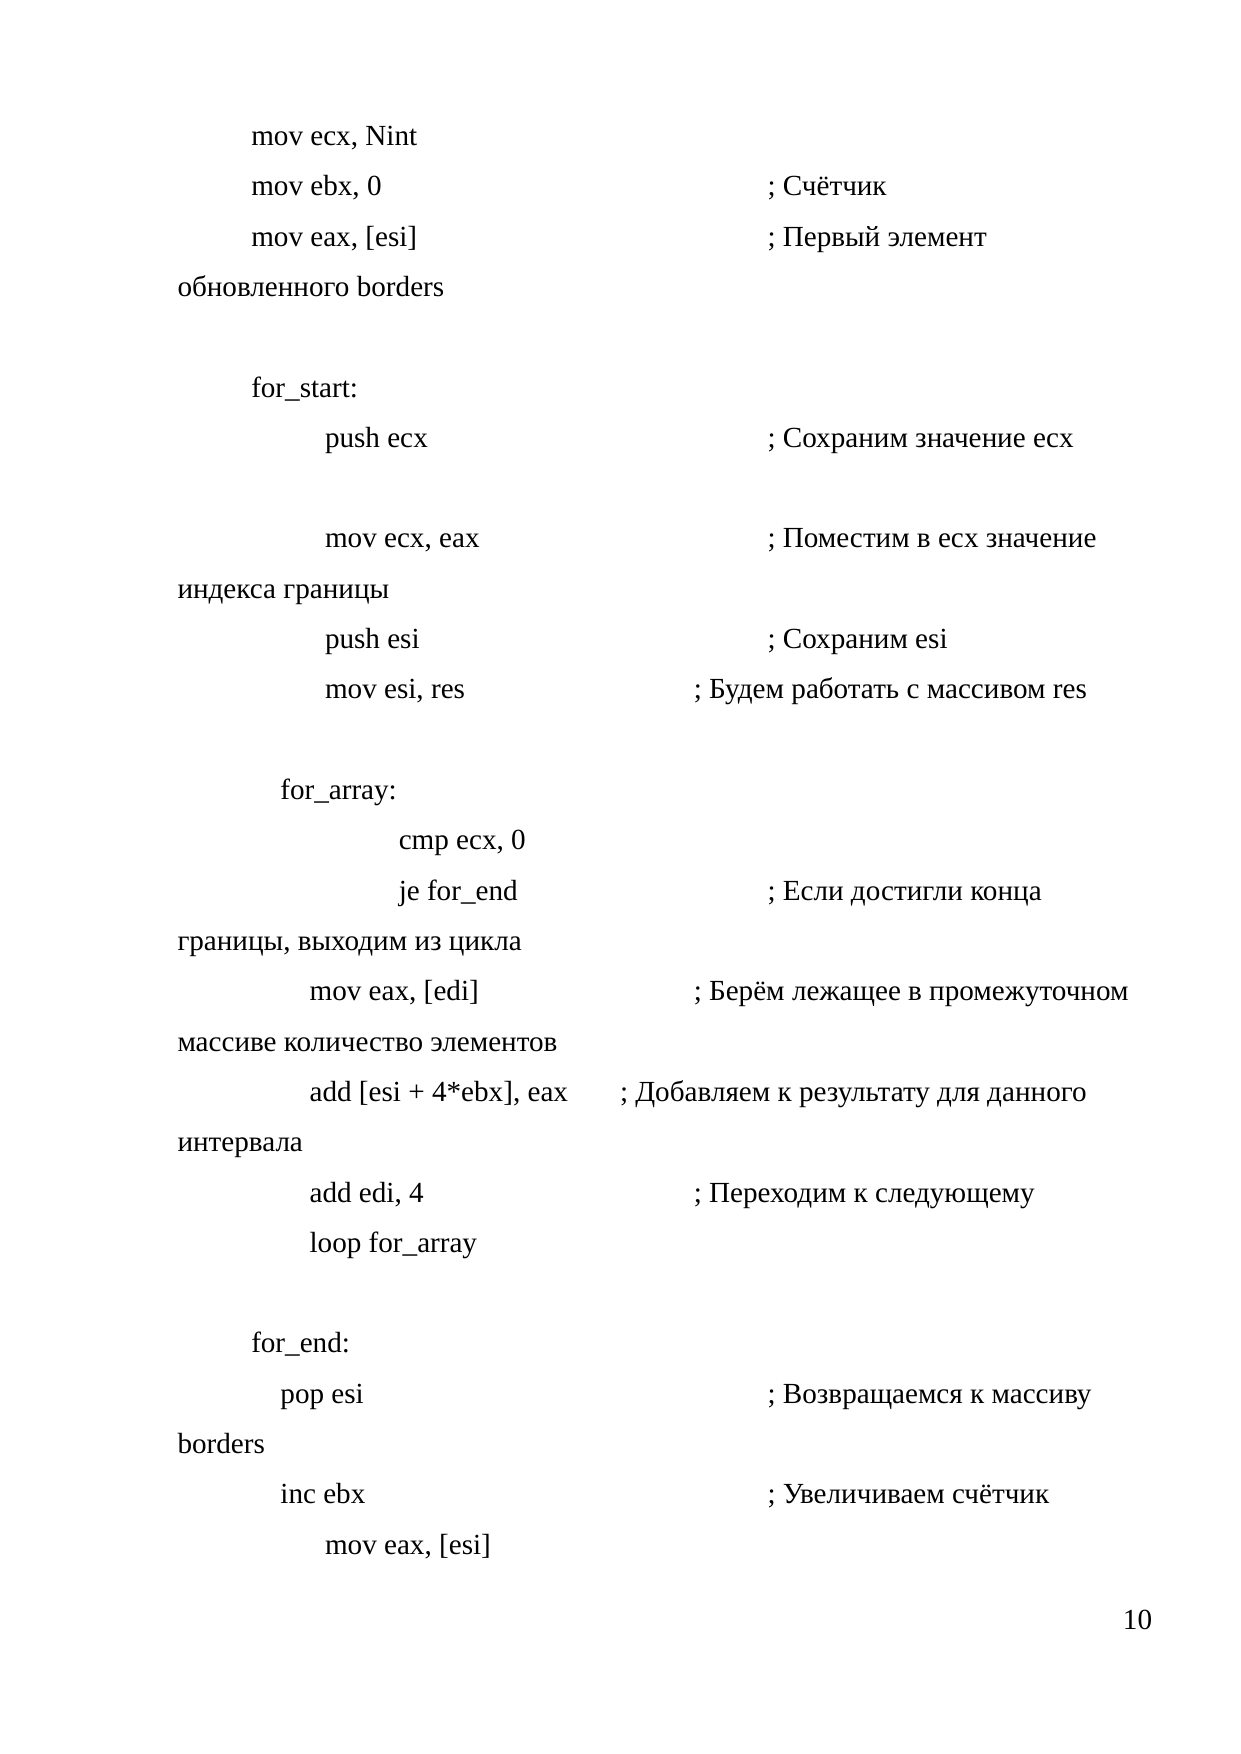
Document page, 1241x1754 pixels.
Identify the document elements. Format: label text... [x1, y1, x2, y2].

text mov eax, [esi] ; Первый элемент обновленного borders [177, 219, 1152, 303]
text push ecx ; Сохраним значение ecx [177, 420, 1152, 504]
text mov ecx, eax ; Поместим в ecx значение индекса границы [177, 521, 1152, 604]
text loop for_array [177, 1225, 1152, 1258]
text for_end: [177, 1326, 1152, 1359]
text mov eax, [edi] ; Берём лежащее в промежуточном массиве количество элементов [177, 973, 1152, 1057]
text push esi ; Сохраним esi [177, 621, 1152, 655]
text pop esi ; Возвращаемся к массиву borders [177, 1376, 1152, 1460]
text mov ecx, Nint [177, 118, 1152, 152]
text for_start: [177, 370, 1152, 403]
text mov ebx, 0 ; Счётчик [177, 168, 1152, 202]
text je for_end ; Если достигли конца границы, выходим из цикла [177, 873, 1152, 957]
text mov esi, res ; Будем работать с массивом res [177, 672, 1152, 705]
text for_array: [177, 772, 1152, 806]
text inc ebx ; Увеличиваем счётчик [177, 1477, 1152, 1510]
text cmp ecx, 0 [177, 822, 1152, 856]
text add edi, 4 ; Переходим к следующему [177, 1175, 1152, 1208]
text mov eax, [esi] [177, 1527, 1152, 1560]
text add [esi + 4*ebx], eax ; Добавляем к результату для данного интервала [177, 1074, 1152, 1158]
